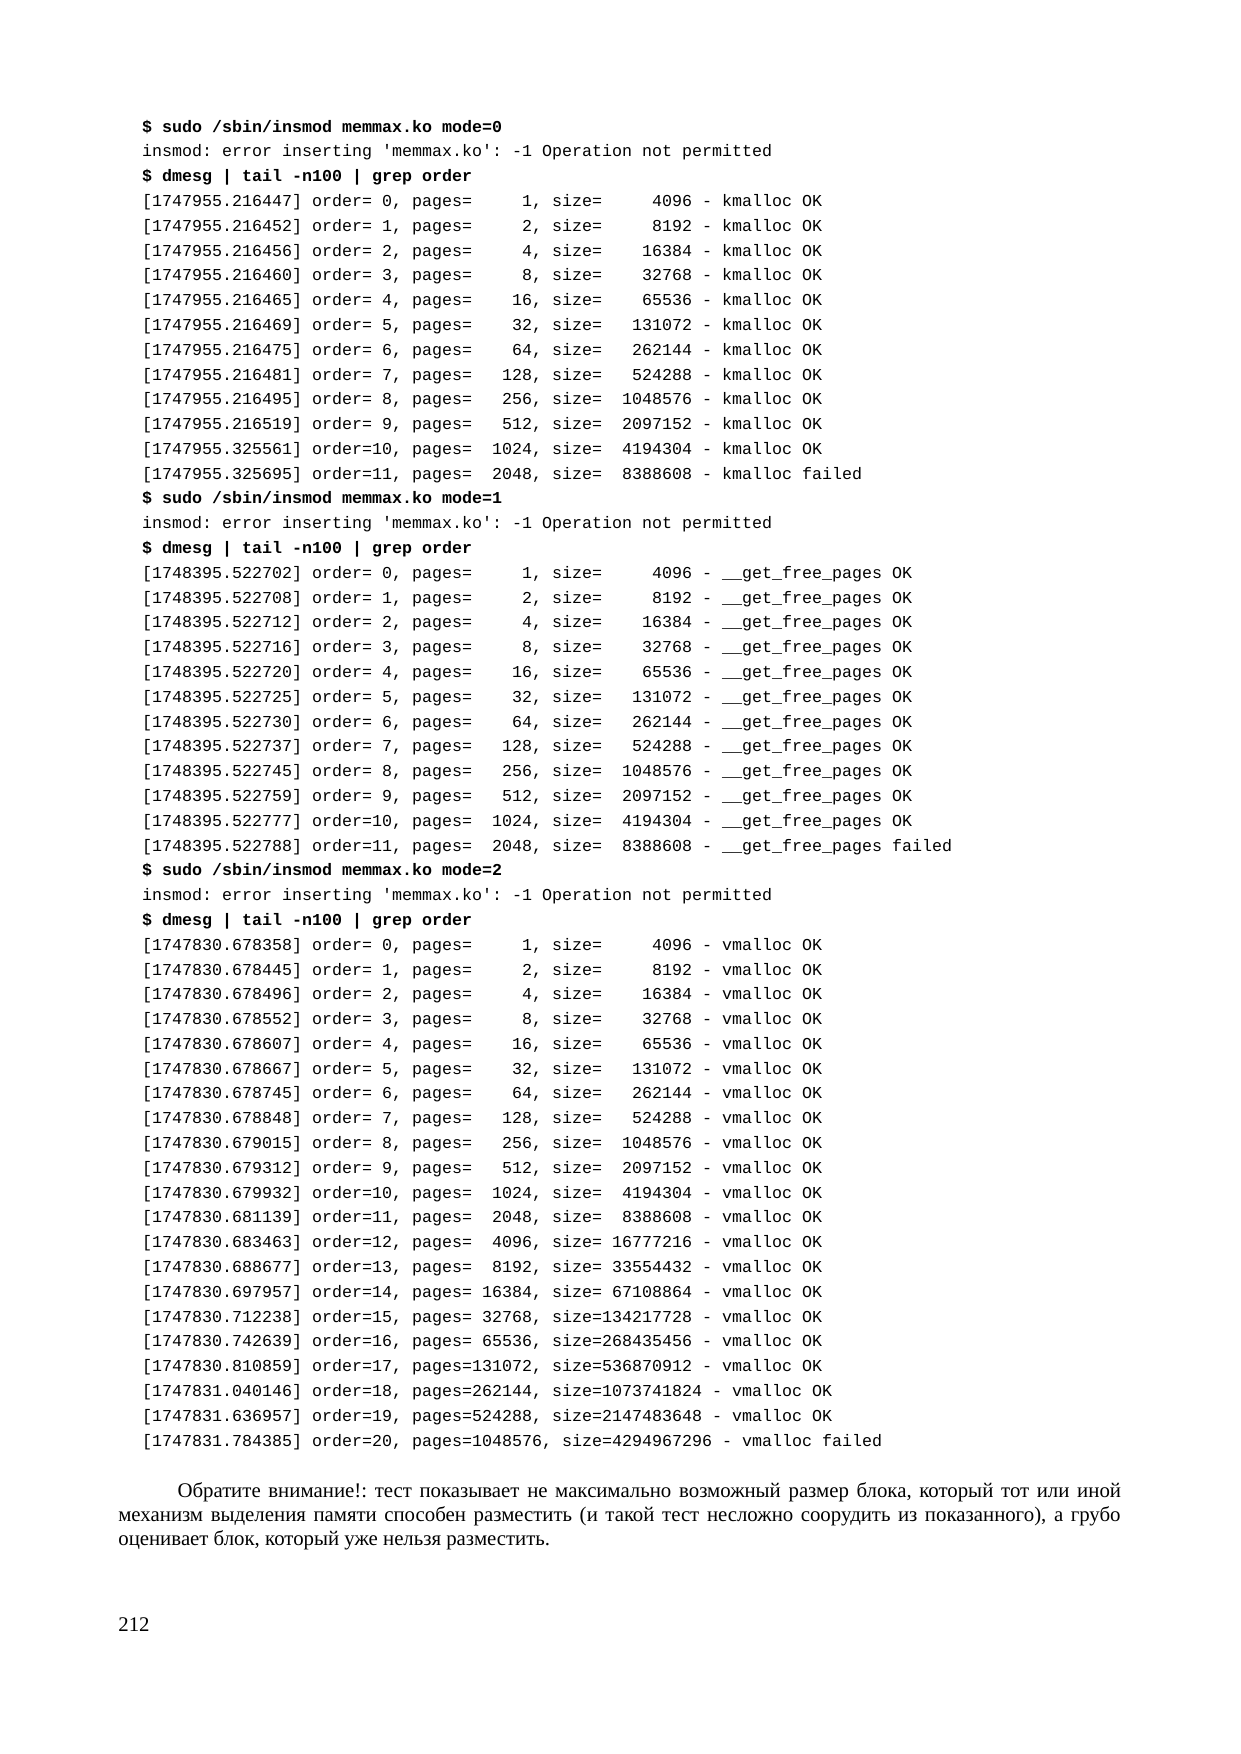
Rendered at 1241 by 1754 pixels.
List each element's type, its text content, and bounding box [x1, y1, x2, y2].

text [1747830.688677] order=13, pages= 8192, size= 33554432 - vmalloc OK [142, 1258, 1122, 1277]
text [1747830.678496] order= 2, pages= 4, size= 16384 - vmalloc OK [142, 986, 1122, 1005]
text insmod: error inserting 'memmax.ko': -1 Operation not permitted [142, 143, 1122, 162]
text $ dmesg | tail -n100 | grep order [142, 911, 1122, 930]
text [1747955.216452] order= 1, pages= 2, size= 8192 - kmalloc OK [142, 217, 1122, 236]
text [1747955.325695] order=11, pages= 2048, size= 8388608 - kmalloc failed [142, 465, 1122, 484]
text [1747955.216447] order= 0, pages= 1, size= 4096 - kmalloc OK [142, 192, 1122, 211]
text [1748395.522745] order= 8, pages= 256, size= 1048576 - __get_free_pages OK [142, 763, 1122, 782]
text [1747830.678848] order= 7, pages= 128, size= 524288 - vmalloc OK [142, 1110, 1122, 1129]
text [1747830.679015] order= 8, pages= 256, size= 1048576 - vmalloc OK [142, 1134, 1122, 1153]
text [1747830.683463] order=12, pages= 4096, size= 16777216 - vmalloc OK [142, 1234, 1122, 1253]
text [1747955.216475] order= 6, pages= 64, size= 262144 - kmalloc OK [142, 341, 1122, 360]
text [1748395.522777] order=10, pages= 1024, size= 4194304 - __get_free_pages OK [142, 812, 1122, 831]
text [1747955.325561] order=10, pages= 1024, size= 4194304 - kmalloc OK [142, 440, 1122, 459]
text [1747955.216481] order= 7, pages= 128, size= 524288 - kmalloc OK [142, 366, 1122, 385]
text [1747830.678667] order= 5, pages= 32, size= 131072 - vmalloc OK [142, 1060, 1122, 1079]
text [1748395.522725] order= 5, pages= 32, size= 131072 - __get_free_pages OK [142, 688, 1122, 707]
text [1748395.522788] order=11, pages= 2048, size= 8388608 - __get_free_pages failed [142, 837, 1122, 856]
text $ dmesg | tail -n100 | grep order [142, 539, 1122, 558]
text [1747830.678745] order= 6, pages= 64, size= 262144 - vmalloc OK [142, 1085, 1122, 1104]
text [1747831.040146] order=18, pages=262144, size=1073741824 - vmalloc OK [142, 1382, 1122, 1401]
text [1747830.697957] order=14, pages= 16384, size= 67108864 - vmalloc OK [142, 1283, 1122, 1302]
text $ sudo /sbin/insmod memmax.ko mode=1 [142, 490, 1122, 509]
text [1747830.678445] order= 1, pages= 2, size= 8192 - vmalloc OK [142, 961, 1122, 980]
text [1747830.678552] order= 3, pages= 8, size= 32768 - vmalloc OK [142, 1011, 1122, 1029]
text [1747830.712238] order=15, pages= 32768, size=134217728 - vmalloc OK [142, 1308, 1122, 1327]
text [1747955.216465] order= 4, pages= 16, size= 65536 - kmalloc OK [142, 292, 1122, 311]
text [1748395.522737] order= 7, pages= 128, size= 524288 - __get_free_pages OK [142, 738, 1122, 757]
text [1747830.742639] order=16, pages= 65536, size=268435456 - vmalloc OK [142, 1333, 1122, 1352]
text [1748395.522716] order= 3, pages= 8, size= 32768 - __get_free_pages OK [142, 639, 1122, 658]
text [1747955.216495] order= 8, pages= 256, size= 1048576 - kmalloc OK [142, 391, 1122, 410]
text [1747830.678607] order= 4, pages= 16, size= 65536 - vmalloc OK [142, 1035, 1122, 1054]
text [1748395.522702] order= 0, pages= 1, size= 4096 - __get_free_pages OK [142, 564, 1122, 583]
text $ dmesg | tail -n100 | grep order [142, 168, 1122, 187]
text $ sudo /sbin/insmod memmax.ko mode=0 [142, 118, 1122, 137]
text [1748395.522708] order= 1, pages= 2, size= 8192 - __get_free_pages OK [142, 589, 1122, 608]
text $ sudo /sbin/insmod memmax.ko mode=2 [142, 862, 1122, 881]
text [1747955.216460] order= 3, pages= 8, size= 32768 - kmalloc OK [142, 267, 1122, 286]
text [1747830.678358] order= 0, pages= 1, size= 4096 - vmalloc OK [142, 936, 1122, 955]
text insmod: error inserting 'memmax.ko': -1 Operation not permitted [142, 515, 1122, 534]
text [1748395.522730] order= 6, pages= 64, size= 262144 - __get_free_pages OK [142, 713, 1122, 732]
text [1747830.679932] order=10, pages= 1024, size= 4194304 - vmalloc OK [142, 1184, 1122, 1203]
text [1747831.636957] order=19, pages=524288, size=2147483648 - vmalloc OK [142, 1407, 1122, 1426]
text [1748395.522720] order= 4, pages= 16, size= 65536 - __get_free_pages OK [142, 663, 1122, 682]
text [1747831.784385] order=20, pages=1048576, size=4294967296 - vmalloc failed [142, 1432, 1122, 1451]
text [1747955.216469] order= 5, pages= 32, size= 131072 - kmalloc OK [142, 316, 1122, 335]
text [1747955.216456] order= 2, pages= 4, size= 16384 - kmalloc OK [142, 242, 1122, 261]
text [1747830.681139] order=11, pages= 2048, size= 8388608 - vmalloc OK [142, 1209, 1122, 1228]
text [1747830.810859] order=17, pages=131072, size=536870912 - vmalloc OK [142, 1358, 1122, 1377]
text [1748395.522712] order= 2, pages= 4, size= 16384 - __get_free_pages OK [142, 614, 1122, 633]
text [1747830.679312] order= 9, pages= 512, size= 2097152 - vmalloc OK [142, 1159, 1122, 1178]
text Обратите внимание!: тест показывает не максимально возможный размер блока, который тот или иной механизм выделения памяти способен разместить (и такой тест несложно соорудить из показанного), а грубо оценивает блок, который уже нельзя разместить. [118, 1477, 1122, 1550]
text insmod: error inserting 'memmax.ko': -1 Operation not permitted [142, 887, 1122, 906]
text [1747955.216519] order= 9, pages= 512, size= 2097152 - kmalloc OK [142, 416, 1122, 434]
text [1748395.522759] order= 9, pages= 512, size= 2097152 - __get_free_pages OK [142, 787, 1122, 806]
